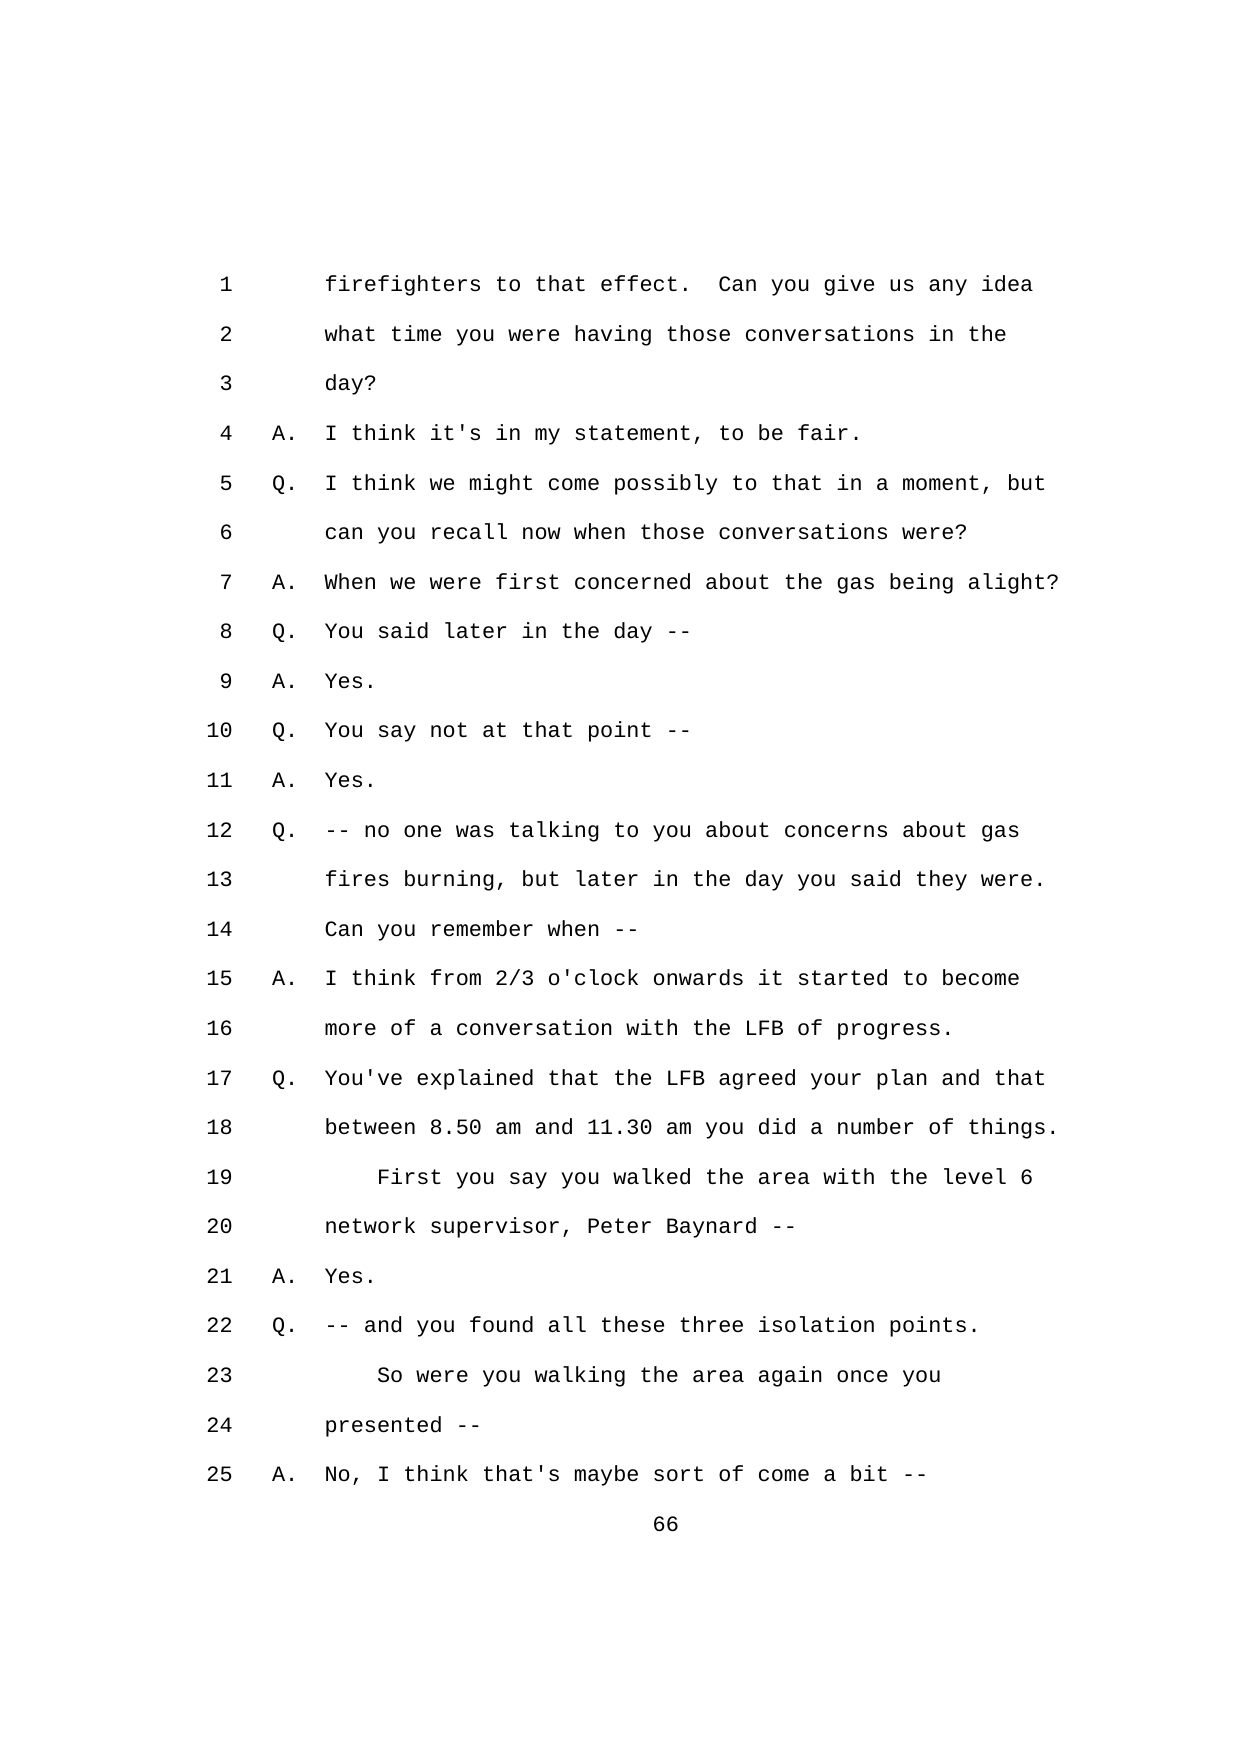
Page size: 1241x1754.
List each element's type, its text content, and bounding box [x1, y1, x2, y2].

text 17 Q. You've explained that the LFB agreed your plan and that [75, 1067, 1165, 1091]
text 25 A. No, I think that's maybe sort of come a bit -- [75, 1463, 1165, 1488]
text 10 Q. You say not at that point -- [75, 719, 1165, 744]
text 12 Q. -- no one was talking to you about concerns about gas [75, 819, 1165, 843]
text 22 Q. -- and you found all these three isolation points. [75, 1314, 1165, 1339]
text 16 more of a conversation with the LFB of progress. [75, 1017, 1165, 1042]
text 24 presented -- [75, 1414, 1165, 1438]
text 14 Can you remember when -- [75, 918, 1165, 943]
text 18 between 8.50 am and 11.30 am you did a number of things. [75, 1116, 1165, 1141]
text 21 A. Yes. [75, 1265, 1165, 1290]
text 11 A. Yes. [75, 769, 1165, 794]
text 4 A. I think it's in my statement, to be fair. [75, 422, 1165, 447]
text 19 First you say you walked the area with the level 6 [75, 1166, 1165, 1191]
text 15 A. I think from 2/3 o'clock onwards it started to become [75, 967, 1165, 992]
text 13 fires burning, but later in the day you said they were. [75, 868, 1165, 893]
text 20 network supervisor, Peter Baynard -- [75, 1215, 1165, 1240]
text 8 Q. You said later in the day -- [75, 620, 1165, 645]
text 3 day? [75, 372, 1165, 397]
text 1 firefighters to that effect. Can you give us any idea [75, 273, 1165, 298]
text 66 [75, 1513, 1165, 1538]
text 7 A. When we were first concerned about the gas being alight? [75, 571, 1165, 596]
text 5 Q. I think we might come possibly to that in a moment, but [75, 472, 1165, 496]
text 6 can you recall now when those conversations were? [75, 521, 1165, 546]
text 23 So were you walking the area again once you [75, 1364, 1165, 1389]
text 2 what time you were having those conversations in the [75, 323, 1165, 348]
text 9 A. Yes. [75, 670, 1165, 695]
